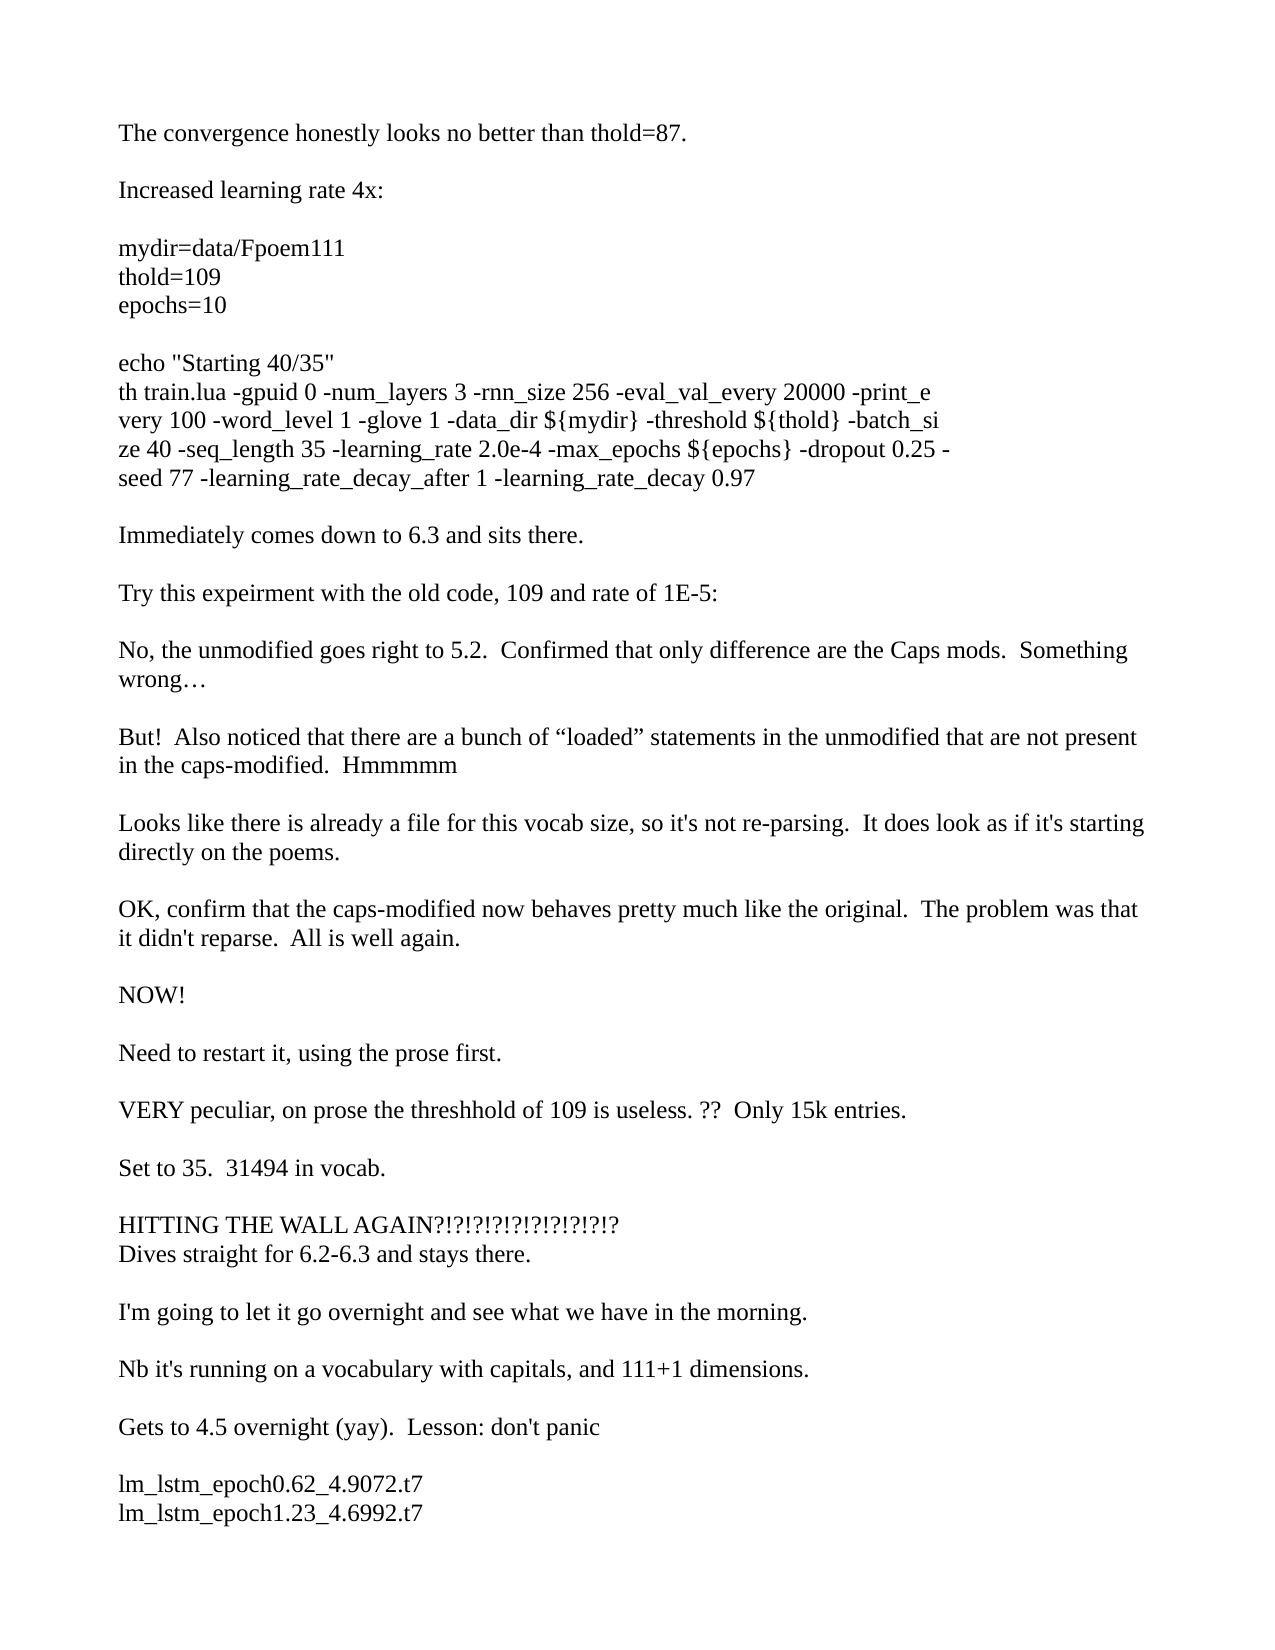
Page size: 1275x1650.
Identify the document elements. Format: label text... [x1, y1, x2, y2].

text Set to 35. 31494 in vocab. [118, 1153, 1157, 1182]
text Dives straight for 6.2-6.3 and stays there. [118, 1239, 1157, 1268]
text Nb it's running on a vocabulary with capitals, and 111+1 dimensions. [118, 1354, 1157, 1383]
text Gets to 4.5 overnight (yay). Lesson: don't panic [118, 1412, 1157, 1441]
text echo "Starting 40/35" [118, 348, 1157, 377]
text But! Also noticed that there are a bunch of “loaded” statements in the unmodified that are not present in the caps-modified. Hmmmmm [118, 722, 1157, 779]
text OK, confirm that the caps-modified now behaves pretty much like the original. The problem was that it didn't reparse. All is well again. [118, 894, 1157, 952]
text epochs=10 [118, 291, 1157, 319]
text very 100 -word_level 1 -glove 1 -data_dir ${mydir} -threshold ${thold} -batch_si [118, 406, 1157, 434]
text lm_lstm_epoch0.62_4.9072.t7 [118, 1469, 1157, 1498]
text Need to restart it, using the prose first. [118, 1038, 1157, 1067]
text Try this expeirment with the old code, 109 and rate of 1E-5: [118, 578, 1157, 607]
text Looks like there is already a file for this vocab size, so it's not re-parsing. It does look as if it's starting directly on the poems. [118, 808, 1157, 866]
text lm_lstm_epoch1.23_4.6992.t7 [118, 1498, 1157, 1527]
text ze 40 -seq_length 35 -learning_rate 2.0e-4 -max_epochs ${epochs} -dropout 0.25 - [118, 434, 1157, 463]
text NOW! [118, 981, 1157, 1009]
text No, the unmodified goes right to 5.2. Confirmed that only difference are the Caps mods. Something wrong… [118, 636, 1157, 693]
text th train.lua -gpuid 0 -num_layers 3 -rnn_size 256 -eval_val_every 20000 -print_e [118, 377, 1157, 406]
text Increased learning rate 4x: [118, 176, 1157, 204]
text I'm going to let it go overnight and see what we have in the morning. [118, 1297, 1157, 1326]
text thold=109 [118, 262, 1157, 291]
text VERY peculiar, on prose the threshhold of 109 is useless. ?? Only 15k entries. [118, 1096, 1157, 1124]
text mydir=data/Fpoem111 [118, 233, 1157, 262]
text HITTING THE WALL AGAIN?!?!?!?!?!?!?!?!?!? [118, 1211, 1157, 1239]
text Immediately comes down to 6.3 and sits there. [118, 521, 1157, 549]
text The convergence honestly looks no better than thold=87. [118, 118, 1157, 147]
text seed 77 -learning_rate_decay_after 1 -learning_rate_decay 0.97 [118, 463, 1157, 492]
